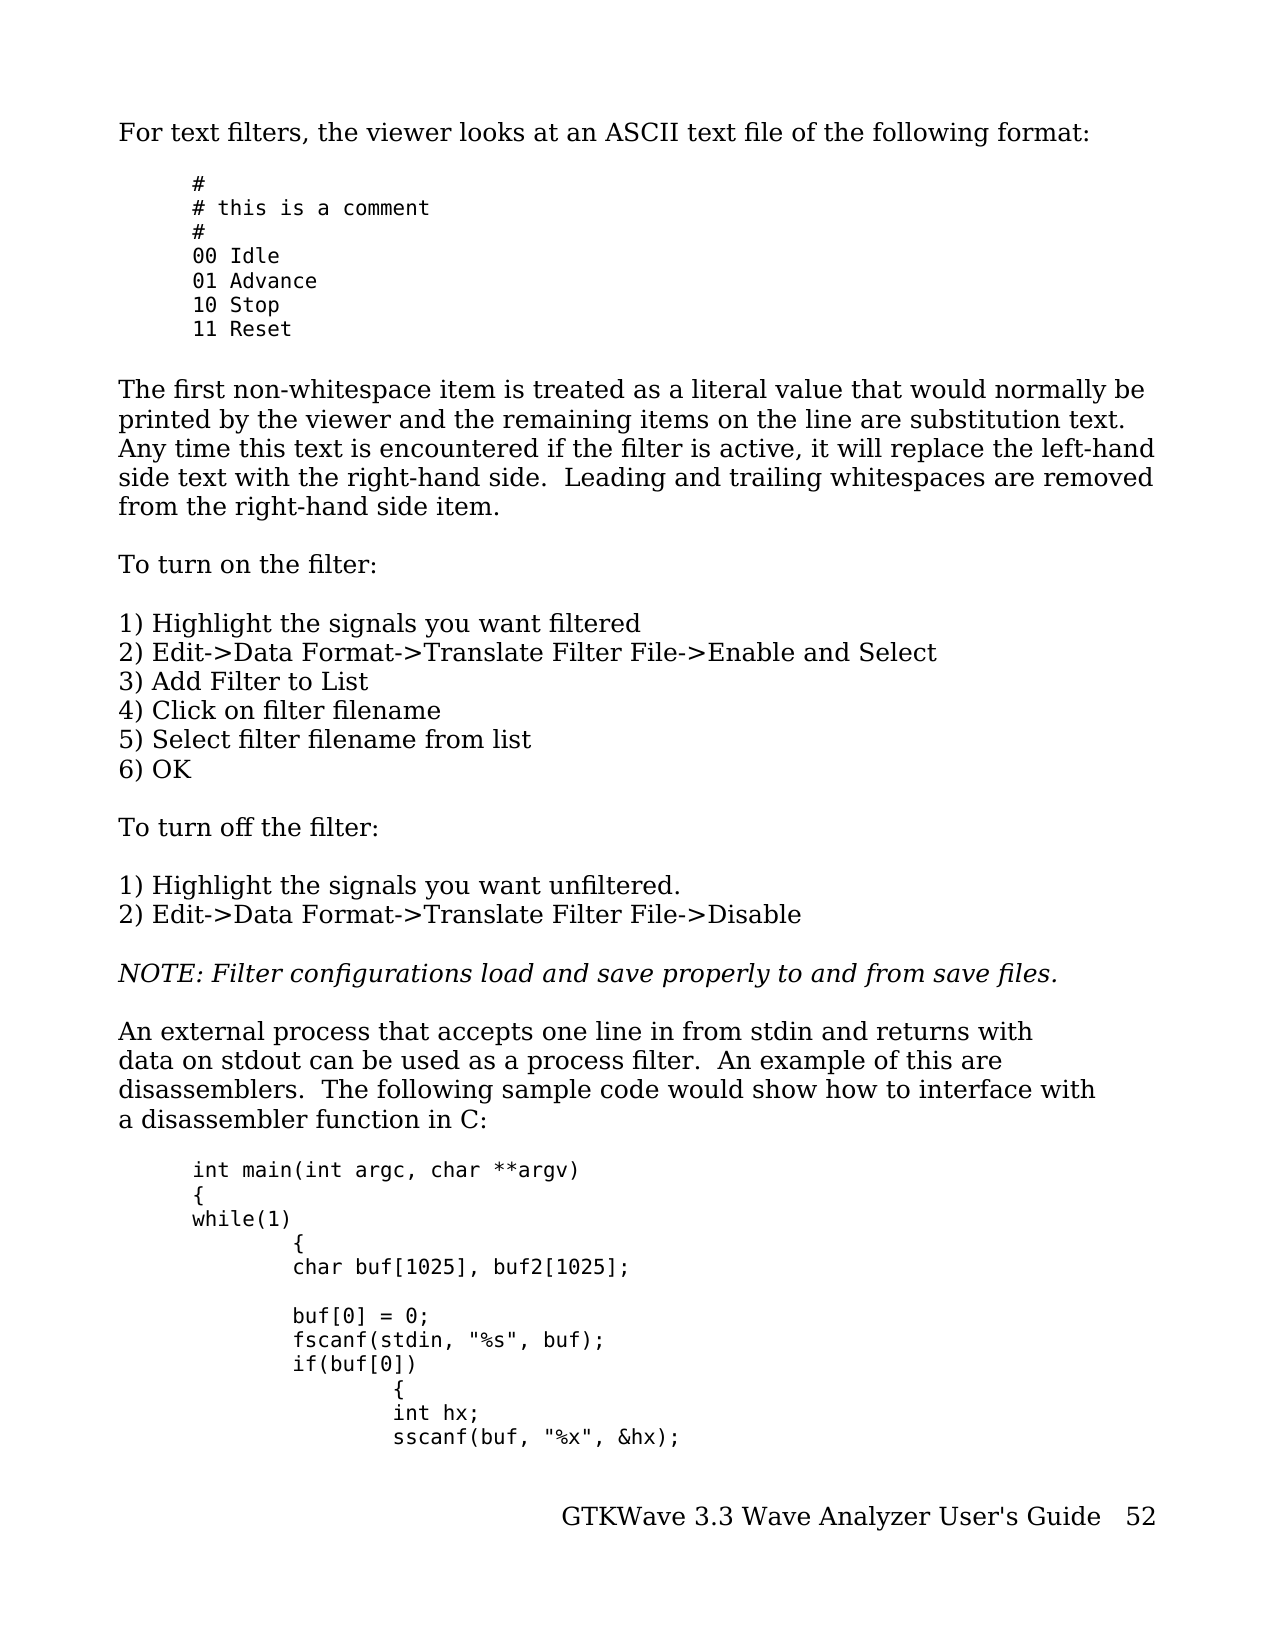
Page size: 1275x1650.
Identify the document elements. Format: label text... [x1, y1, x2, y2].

text 1) Highlight the signals you want unfiltered. [118, 872, 1157, 901]
text 01 Advance [118, 269, 1157, 293]
text An external process that accepts one line in from stdin and returns with [118, 1017, 1157, 1047]
text 00 Idle [118, 244, 1157, 269]
text # this is a comment [118, 196, 1157, 220]
text char buf[1025], buf2[1025]; [118, 1255, 1157, 1280]
text 1) Highlight the signals you want filtered [118, 609, 1157, 638]
text fscanf(stdin, "%s", buf); [118, 1328, 1157, 1352]
text 11 Reset [118, 317, 1157, 341]
text { [118, 1231, 1157, 1255]
text 2) Edit->Data Format->Translate Filter File->Enable and Select [118, 638, 1157, 667]
text int main(int argc, char **argv) [118, 1158, 1157, 1183]
text 10 Stop [118, 293, 1157, 317]
text 2) Edit->Data Format->Translate Filter File->Disable [118, 901, 1157, 930]
text int hx; [118, 1401, 1157, 1425]
text buf[0] = 0; [118, 1304, 1157, 1328]
text To turn on the filter: [118, 551, 1157, 580]
text sscanf(buf, "%x", &hx); [118, 1425, 1157, 1449]
text if(buf[0]) [118, 1352, 1157, 1377]
text 3) Add Filter to List [118, 667, 1157, 697]
text while(1) [118, 1207, 1157, 1231]
text 6) OK [118, 755, 1157, 784]
text a disassembler function in C: [118, 1105, 1157, 1134]
text # [118, 220, 1157, 244]
text { [118, 1377, 1157, 1401]
text { [118, 1183, 1157, 1207]
text NOTE: Filter configurations load and save properly to and from save files. [118, 959, 1157, 988]
text To turn off the filter: [118, 813, 1157, 842]
text # [118, 172, 1157, 196]
text 5) Select filter filename from list [118, 726, 1157, 755]
text disassemblers. The following sample code would show how to interface with [118, 1076, 1157, 1105]
text For text filters, the viewer looks at an ASCII text file of the following format: [118, 118, 1157, 147]
text data on stdout can be used as a process filter. An example of this are [118, 1047, 1157, 1076]
text 4) Click on filter filename [118, 697, 1157, 726]
text The first non-whitespace item is treated as a literal value that would normally be printed by the viewer and the remaining items on the line are substitution text. Any time this text is encountered if the filter is active, it will replace the left-hand side text with the right-hand side. Leading and trailing whitespaces are removed from the right-hand side item. [118, 376, 1157, 522]
